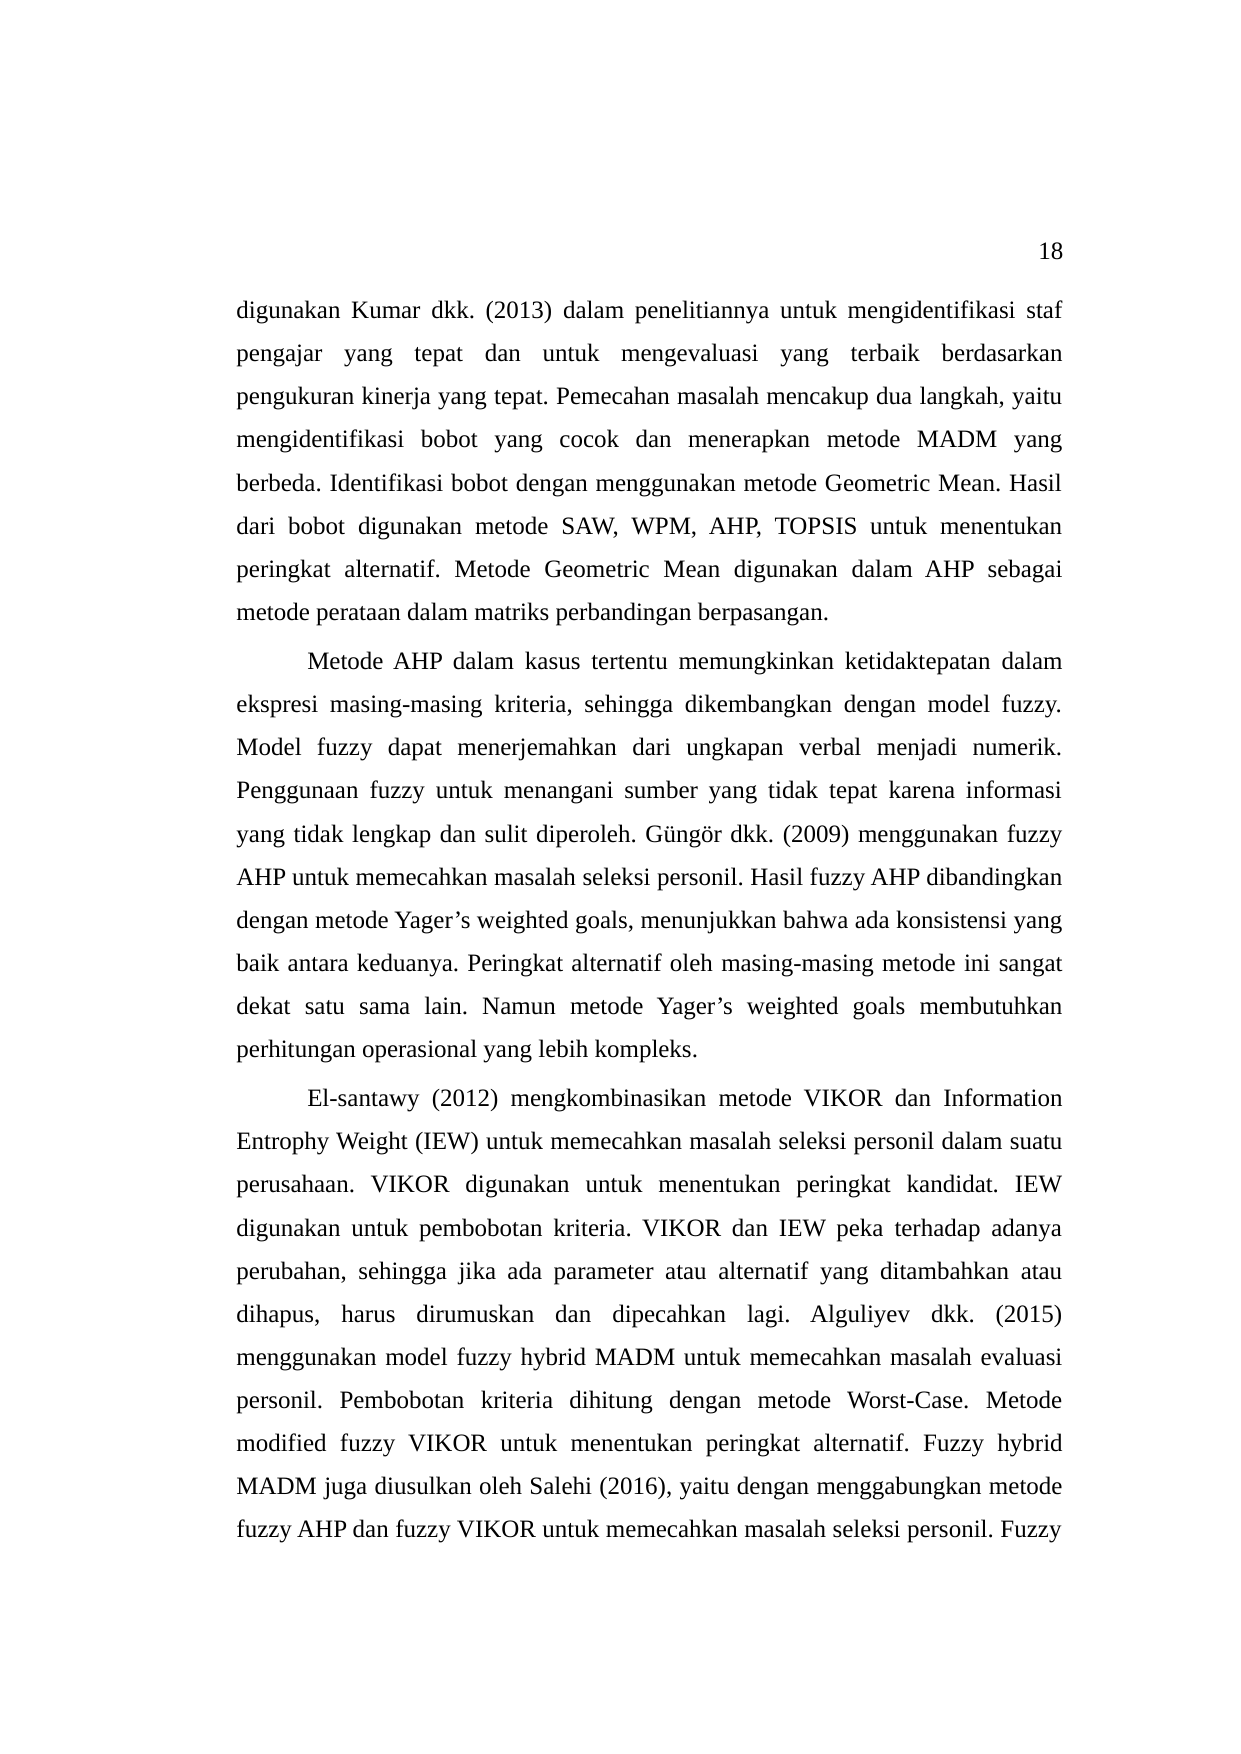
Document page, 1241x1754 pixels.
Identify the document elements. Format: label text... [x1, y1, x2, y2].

text Metode AHP dalam kasus tertentu memungkinkan ketidaktepatan dalam ekspresi masing-masing kriteria, sehingga dikembangkan dengan model fuzzy. Model fuzzy dapat menerjemahkan dari ungkapan verbal menjadi numerik. Penggunaan fuzzy untuk menangani sumber yang tidak tepat karena informasi yang tidak lengkap dan sulit diperoleh. Güngör dkk. (2009) menggunakan fuzzy AHP untuk memecahkan masalah seleksi personil. Hasil fuzzy AHP dibandingkan dengan metode Yager’s weighted goals, menunjukkan bahwa ada konsistensi yang baik antara keduanya. Peringkat alternatif oleh masing-masing metode ini sangat dekat satu sama lain. Namun metode Yager’s weighted goals membutuhkan perhitungan operasional yang lebih kompleks. [236, 646, 1063, 1063]
text El-santawy (2012) mengkombinasikan metode VIKOR dan Information Entrophy Weight (IEW) untuk memecahkan masalah seleksi personil dalam suatu perusahaan. VIKOR digunakan untuk menentukan peringkat kandidat. IEW digunakan untuk pembobotan kriteria. VIKOR dan IEW peka terhadap adanya perubahan, sehingga jika ada parameter atau alternatif yang ditambahkan atau dihapus, harus dirumuskan dan dipecahkan lagi. Alguliyev dkk. (2015) menggunakan model fuzzy hybrid MADM untuk memecahkan masalah evaluasi personil. Pembobotan kriteria dihitung dengan metode Worst-Case. Metode modified fuzzy VIKOR untuk menentukan peringkat alternatif. Fuzzy hybrid MADM juga diusulkan oleh Salehi (2016), yaitu dengan menggabungkan metode fuzzy AHP dan fuzzy VIKOR untuk memecahkan masalah seleksi personil. Fuzzy [236, 1083, 1063, 1543]
text digunakan Kumar dkk. (2013) dalam penelitiannya untuk mengidentifikasi staf pengajar yang tepat dan untuk mengevaluasi yang terbaik berdasarkan pengukuran kinerja yang tepat. Pemecahan masalah mencakup dua langkah, yaitu mengidentifikasi bobot yang cocok dan menerapkan metode MADM yang berbeda. Identifikasi bobot dengan menggunakan metode Geometric Mean. Hasil dari bobot digunakan metode SAW, WPM, AHP, TOPSIS untuk menentukan peringkat alternatif. Metode Geometric Mean digunakan dalam AHP sebagai metode perataan dalam matriks perbandingan berpasangan. [236, 295, 1063, 626]
